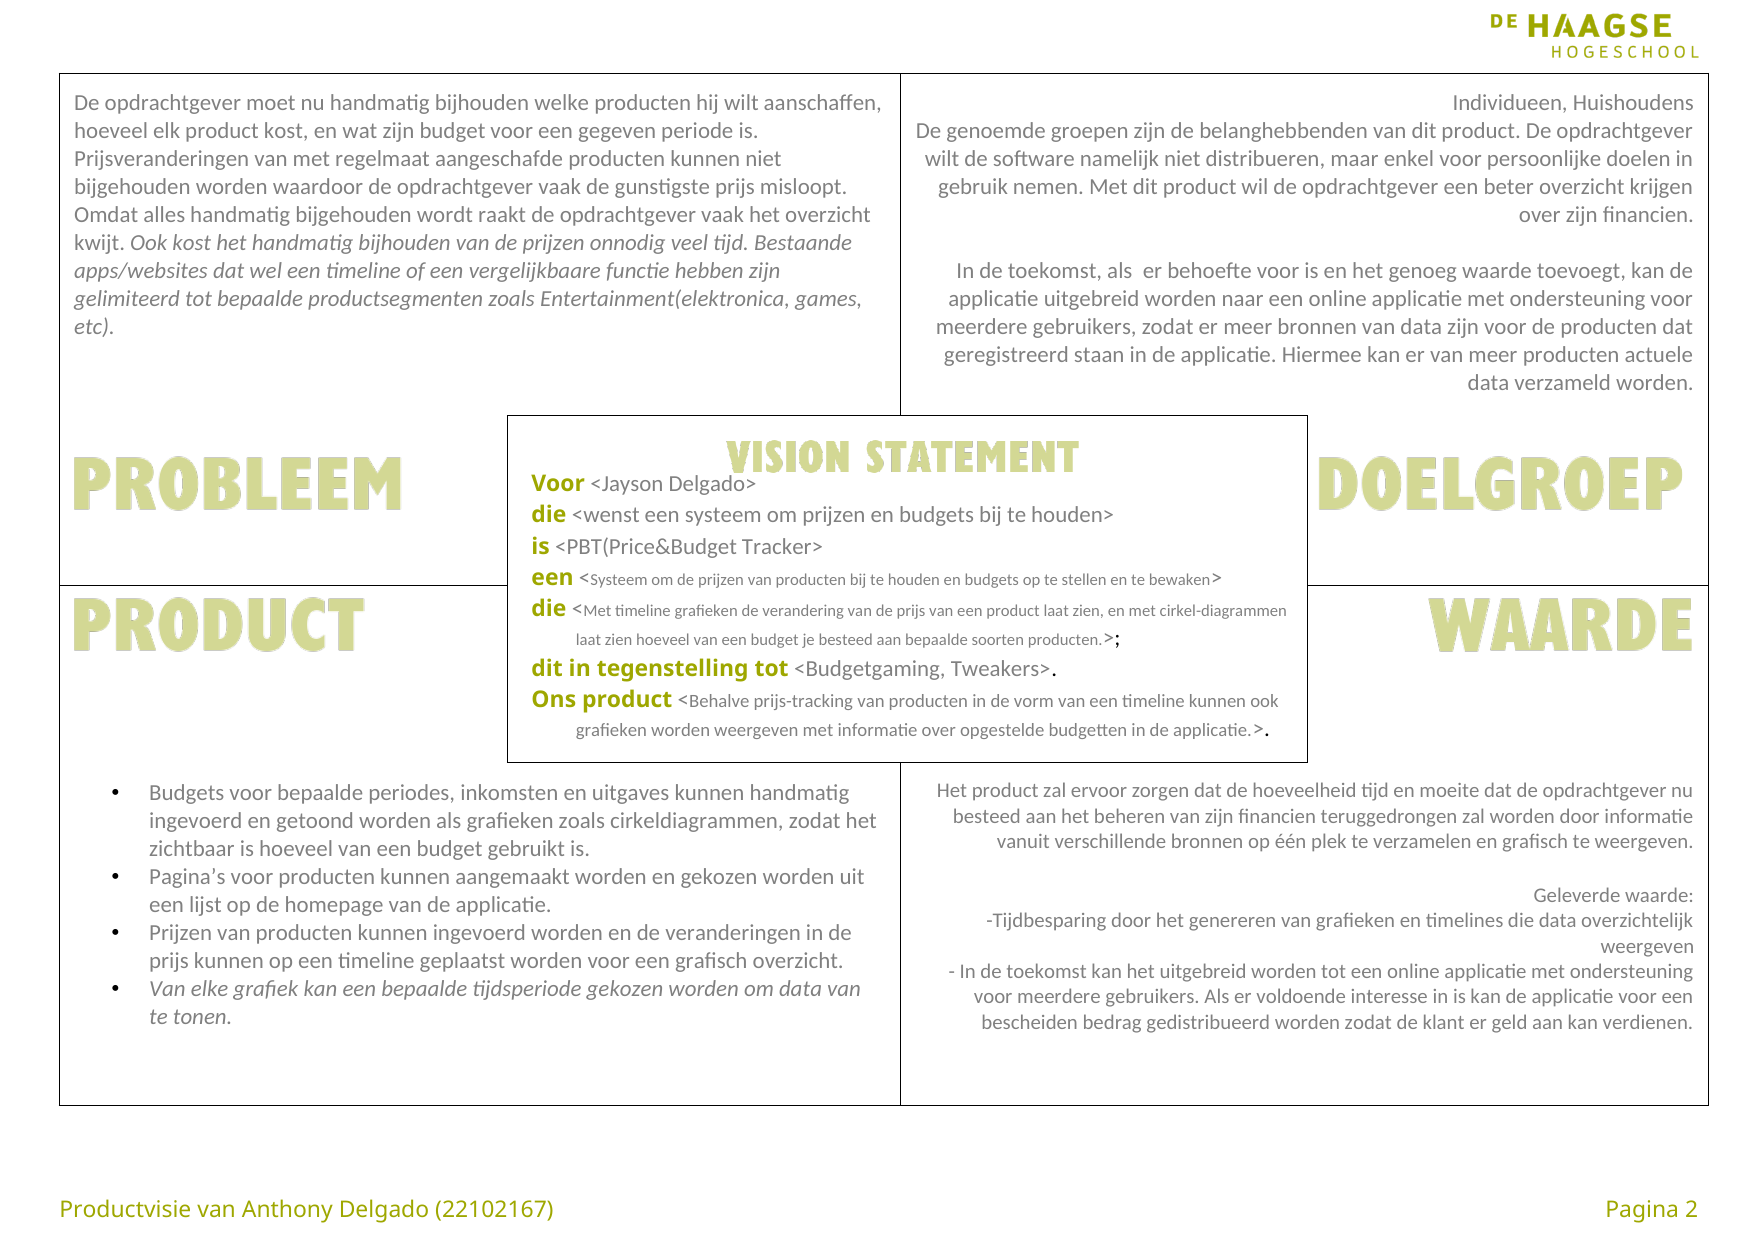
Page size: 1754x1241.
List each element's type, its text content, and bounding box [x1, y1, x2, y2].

table_cell Voor <Jayson Delgado> die <wenst een systeem om prijzen en budgets bij te houden> is <PBT(Price&Budget Tracker> een <Systeem om de prijzen van producten bij te houden en budgets op te stellen en te bewaken> die <Met timeline grafieken de verandering van de prijs van een product laat zien, en met cirkel-diagrammen laat zien hoeveel van een budget je besteed aan bepaalde soorten producten.>; dit in tegenstelling tot <Budgetgaming, Tweakers>. Ons product <Behalve prijs-tracking van producten in de vorm van een timeline kunnen ook grafieken worden weergeven met informatie over opgestelde budgetten in de applicatie.>. [508, 416, 1307, 762]
table_cell Het product zal ervoor zorgen dat de hoeveelheid tijd en moeite dat de opdrachtgever nu besteed aan het beheren van zijn financien teruggedrongen zal worden door informatie vanuit verschillende bronnen op één plek te verzamelen en grafisch te weergeven. Geleverde waarde: -Tijdbesparing door het genereren van grafieken en timelines die data overzichtelijk weergeven - In de toekomst kan het uitgebreid worden tot een online applicatie met ondersteuning voor meerdere gebruikers. Als er voldoende interesse in is kan de applicatie voor een bescheiden bedrag gedistribueerd worden zodat de klant er geld aan kan verdienen. [901, 762, 1708, 1104]
picture [1478, 1, 1711, 70]
table_cell [60, 586, 507, 762]
table_cell [60, 415, 507, 585]
table_header De opdrachtgever moet nu handmatig bijhouden welke producten hij wilt aanschaffen, hoeveel elk product kost, en wat zijn budget voor een gegeven periode is. Prijsveranderingen van met regelmaat aangeschafde producten kunnen niet bijgehouden worden waardoor de opdrachtgever vaak de gunstigste prijs misloopt. Omdat alles handmatig bijgehouden wordt raakt de opdrachtgever vaak het overzicht kwijt. Ook kost het handmatig bijhouden van de prijzen onnodig veel tijd. Bestaande apps/websites dat wel een timeline of een vergelijkbaare functie hebben zijn gelimiteerd tot bepaalde productsegmenten zoals Entertainment(elektronica, games, etc). [60, 74, 900, 415]
table_cell Budgets voor bepaalde periodes, inkomsten en uitgaves kunnen handmatig ingevoerd en getoond worden als grafieken zoals cirkeldiagrammen, zodat het zichtbaar is hoeveel van een budget gebruikt is. Pagina’s voor producten kunnen aangemaakt worden en gekozen worden uit een lijst op de homepage van de applicatie. Prijzen van producten kunnen ingevoerd worden en de veranderingen in de prijs kunnen op een timeline geplaatst worden voor een grafisch overzicht. Van elke grafiek kan een bepaalde tijdsperiode gekozen worden om data van te tonen. [60, 762, 900, 1104]
table_header Individueen, Huishoudens De genoemde groepen zijn de belanghebbenden van dit product. De opdrachtgever wilt de software namelijk niet distribueren, maar enkel voor persoonlijke doelen in gebruik nemen. Met dit product wil de opdrachtgever een beter overzicht krijgen over zijn financien. In de toekomst, als er behoefte voor is en het genoeg waarde toevoegt, kan de applicatie uitgebreid worden naar een online applicatie met ondersteuning voor meerdere gebruikers, zodat er meer bronnen van data zijn voor de producten dat geregistreerd staan in de applicatie. Hiermee kan er van meer producten actuele data verzameld worden. [901, 74, 1708, 415]
table_cell [1308, 415, 1708, 585]
table_cell [1308, 586, 1708, 762]
